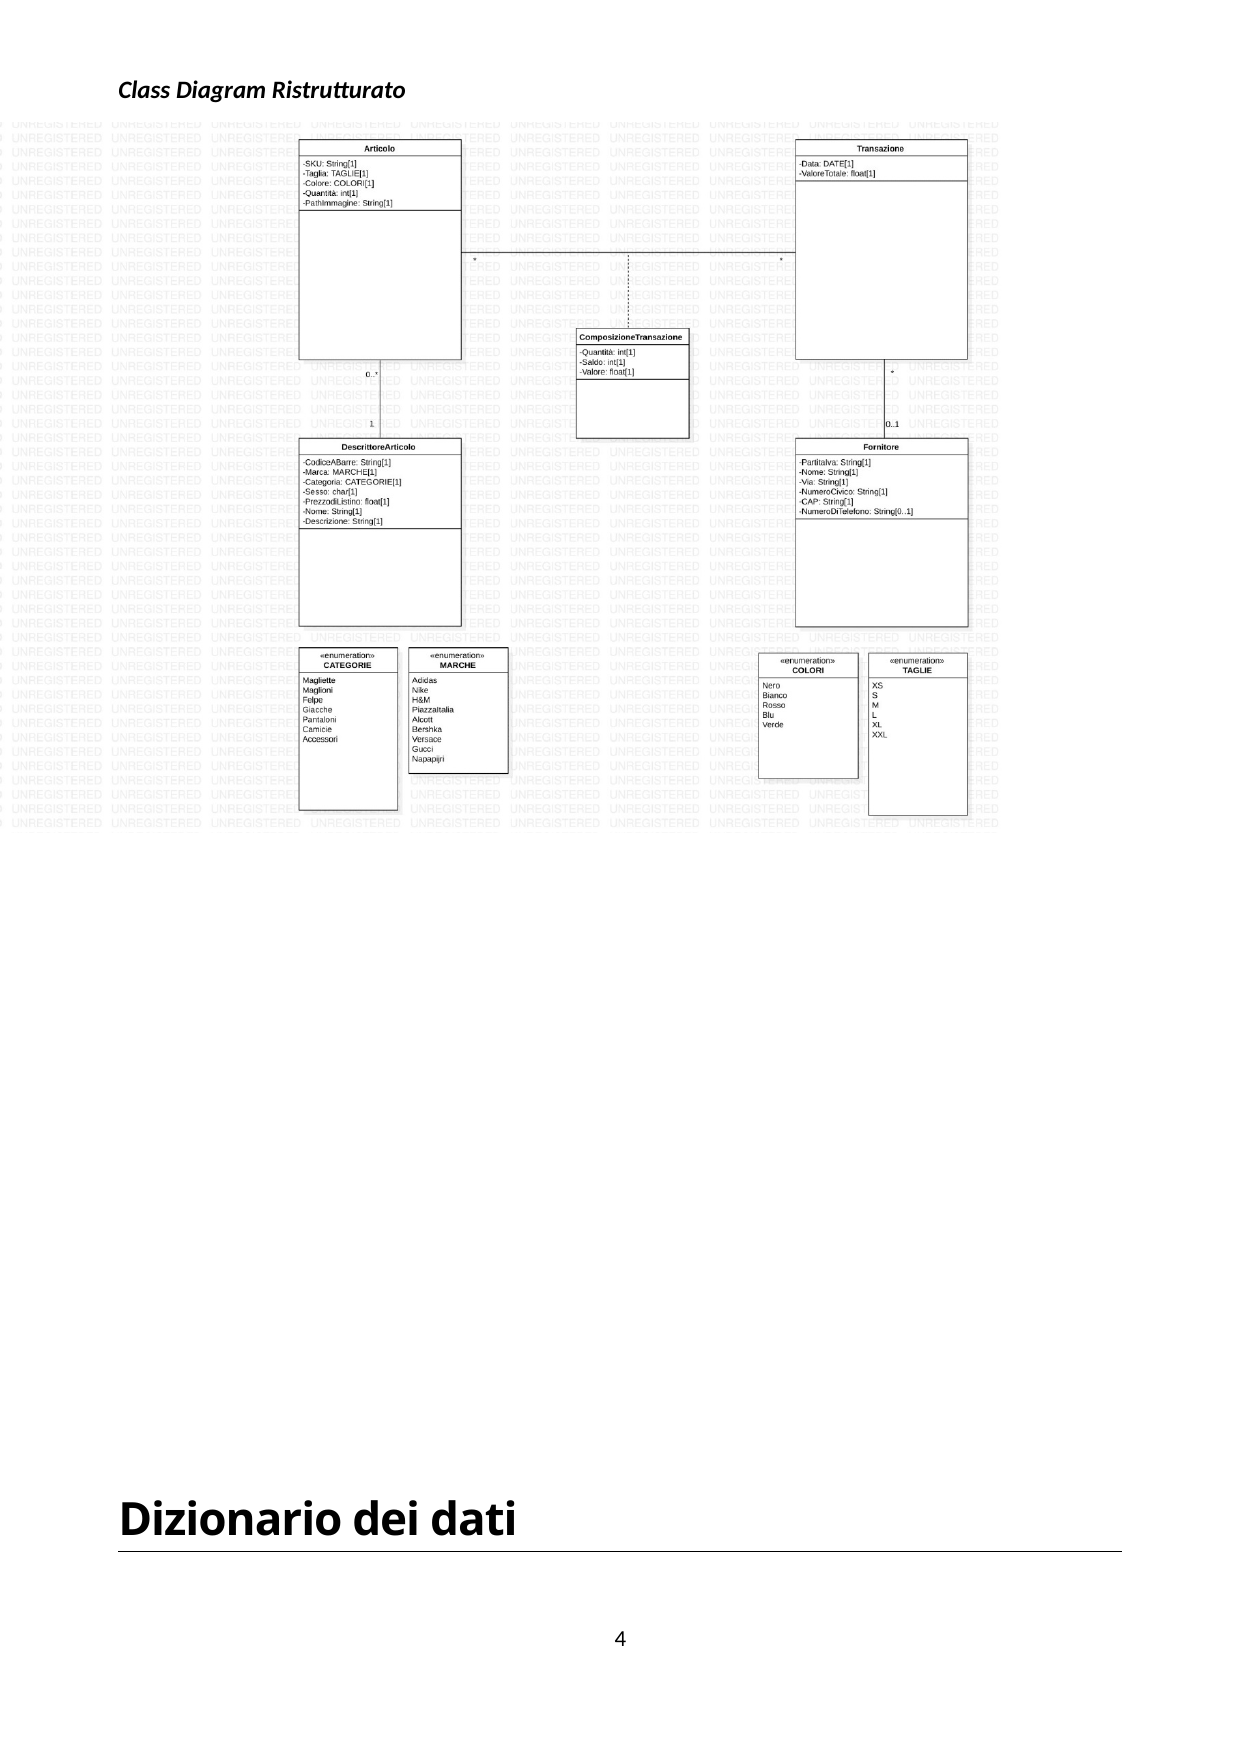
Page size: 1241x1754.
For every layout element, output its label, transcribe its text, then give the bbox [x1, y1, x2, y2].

text Class Diagram Ristrutturato [118, 74, 1122, 104]
title Dizionario dei dati [118, 1487, 1122, 1551]
